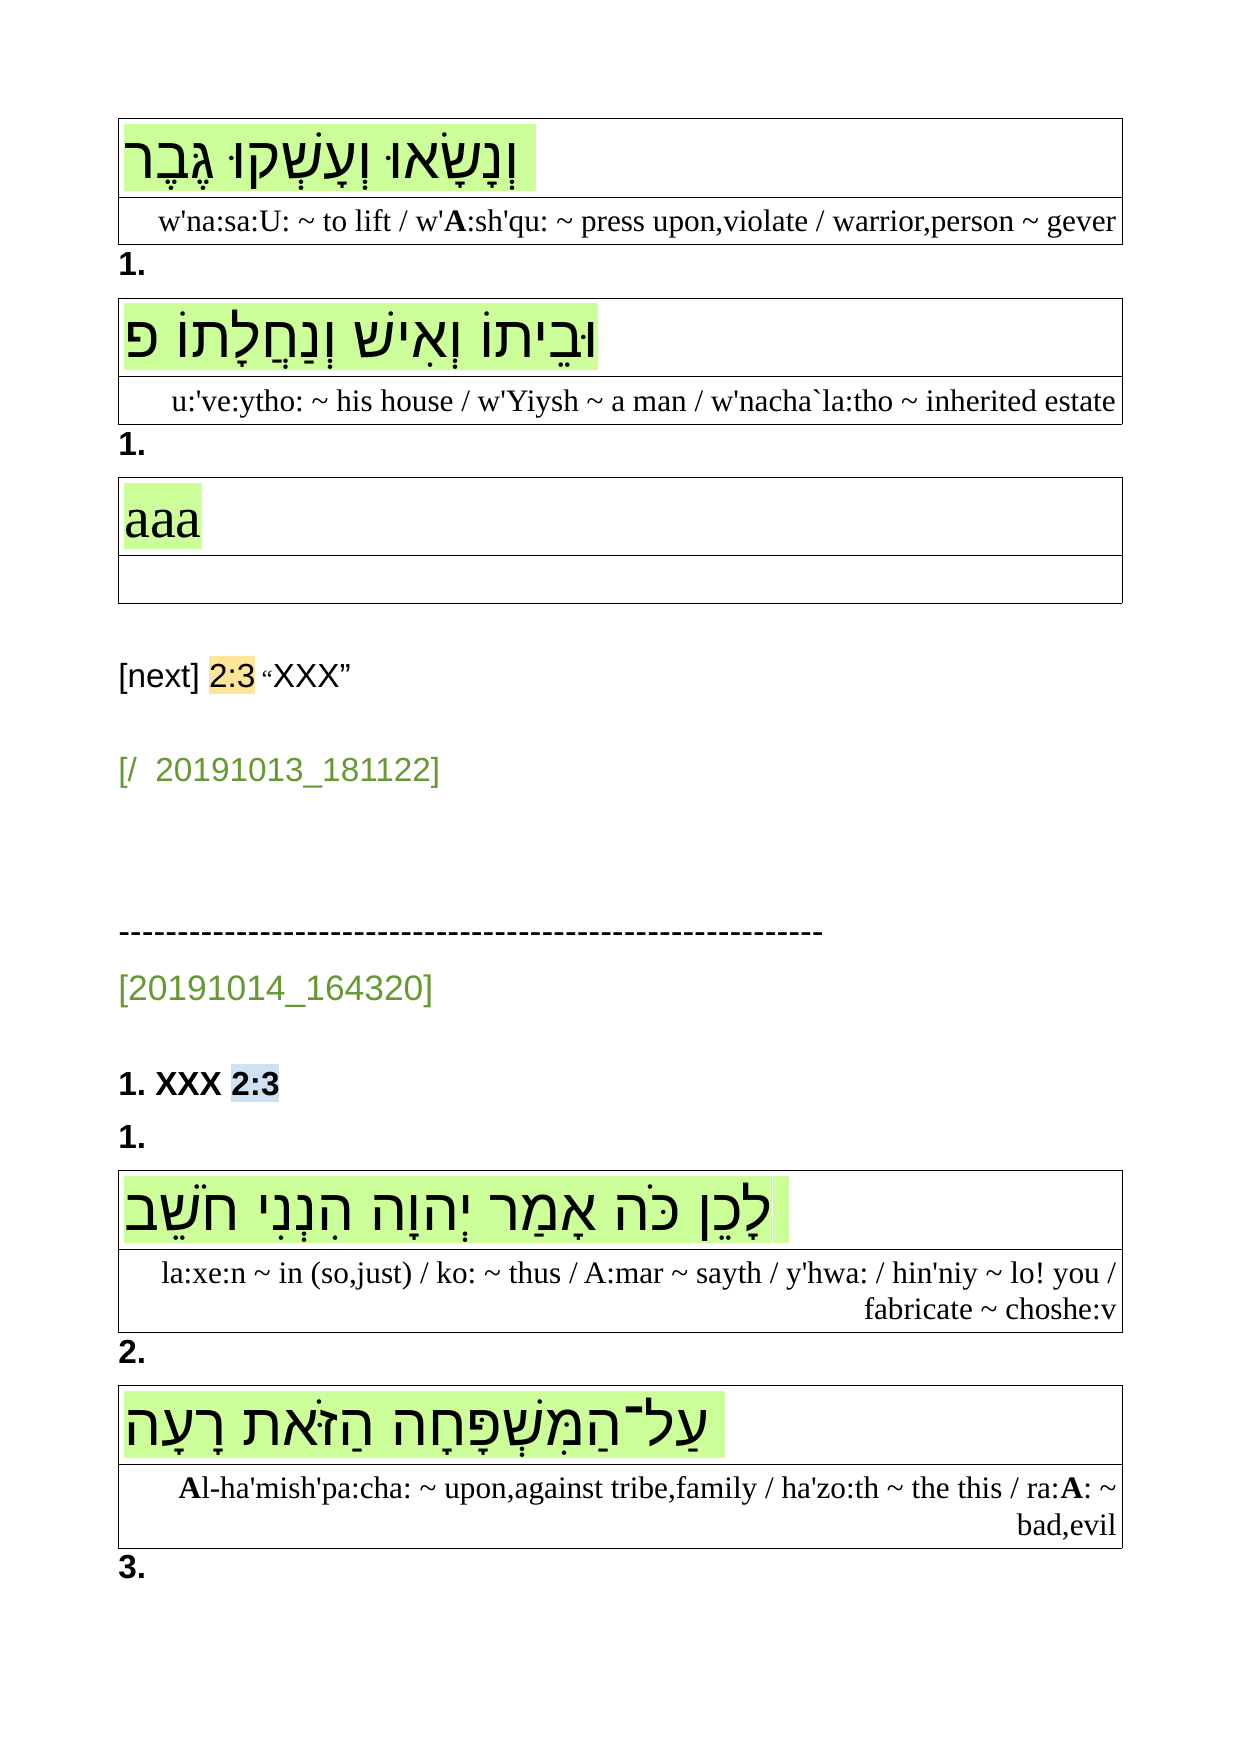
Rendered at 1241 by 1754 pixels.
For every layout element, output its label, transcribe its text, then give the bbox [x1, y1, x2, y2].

text 1. [118, 425, 1122, 462]
table_cell u:'ve:ytho: ~ his house / w'Yiysh ~ a man / w'nacha`la:tho ~ inherited estate [119, 377, 1122, 423]
table_header וְנָשָׂאוּ וְעָשְׁקוּ גֶּבֶר [119, 119, 1122, 197]
text [20191014_164320] [118, 967, 1122, 1007]
text [next] 2:3 “XXX” [118, 656, 1122, 694]
table_cell w'na:sa:U: ~ to lift / w'A:sh'qu: ~ press upon,violate / warrior,person ~ gever [119, 198, 1122, 244]
text 3. [118, 1549, 1122, 1586]
text 2. [118, 1333, 1122, 1371]
text 1. [118, 245, 1122, 283]
table_cell la:xe:n ~ in (so,just) / ko: ~ thus / A:mar ~ sayth / y'hwa: / hin'niy ~ lo! you / fabricate ~ choshe:v [119, 1250, 1122, 1332]
table_cell [119, 556, 1122, 603]
text ------------------------------------------------------------ [118, 911, 1122, 951]
table_header לָכֵן כֹּה אָמַר יְהוָה הִנְנִי חֹשֵׁב [119, 1171, 1122, 1249]
table_header aaa [119, 478, 1122, 555]
table_cell Al-ha'mish'pa:cha: ~ upon,against tribe,family / ha'zo:th ~ the this / ra:A: ~ bad,evil [119, 1465, 1122, 1547]
table_header וּבֵיתוֹ וְאִישׁ וְנַחֲלָתוֹ פ [119, 299, 1122, 376]
text 1. [118, 1117, 1122, 1156]
table_header עַל־הַמִּשְׁפָּחָה הַזֹּאת רָעָה [119, 1386, 1122, 1464]
text [/ 20191013_181122] [118, 750, 1122, 789]
text 1. XXX 2:3 [118, 1064, 1122, 1102]
